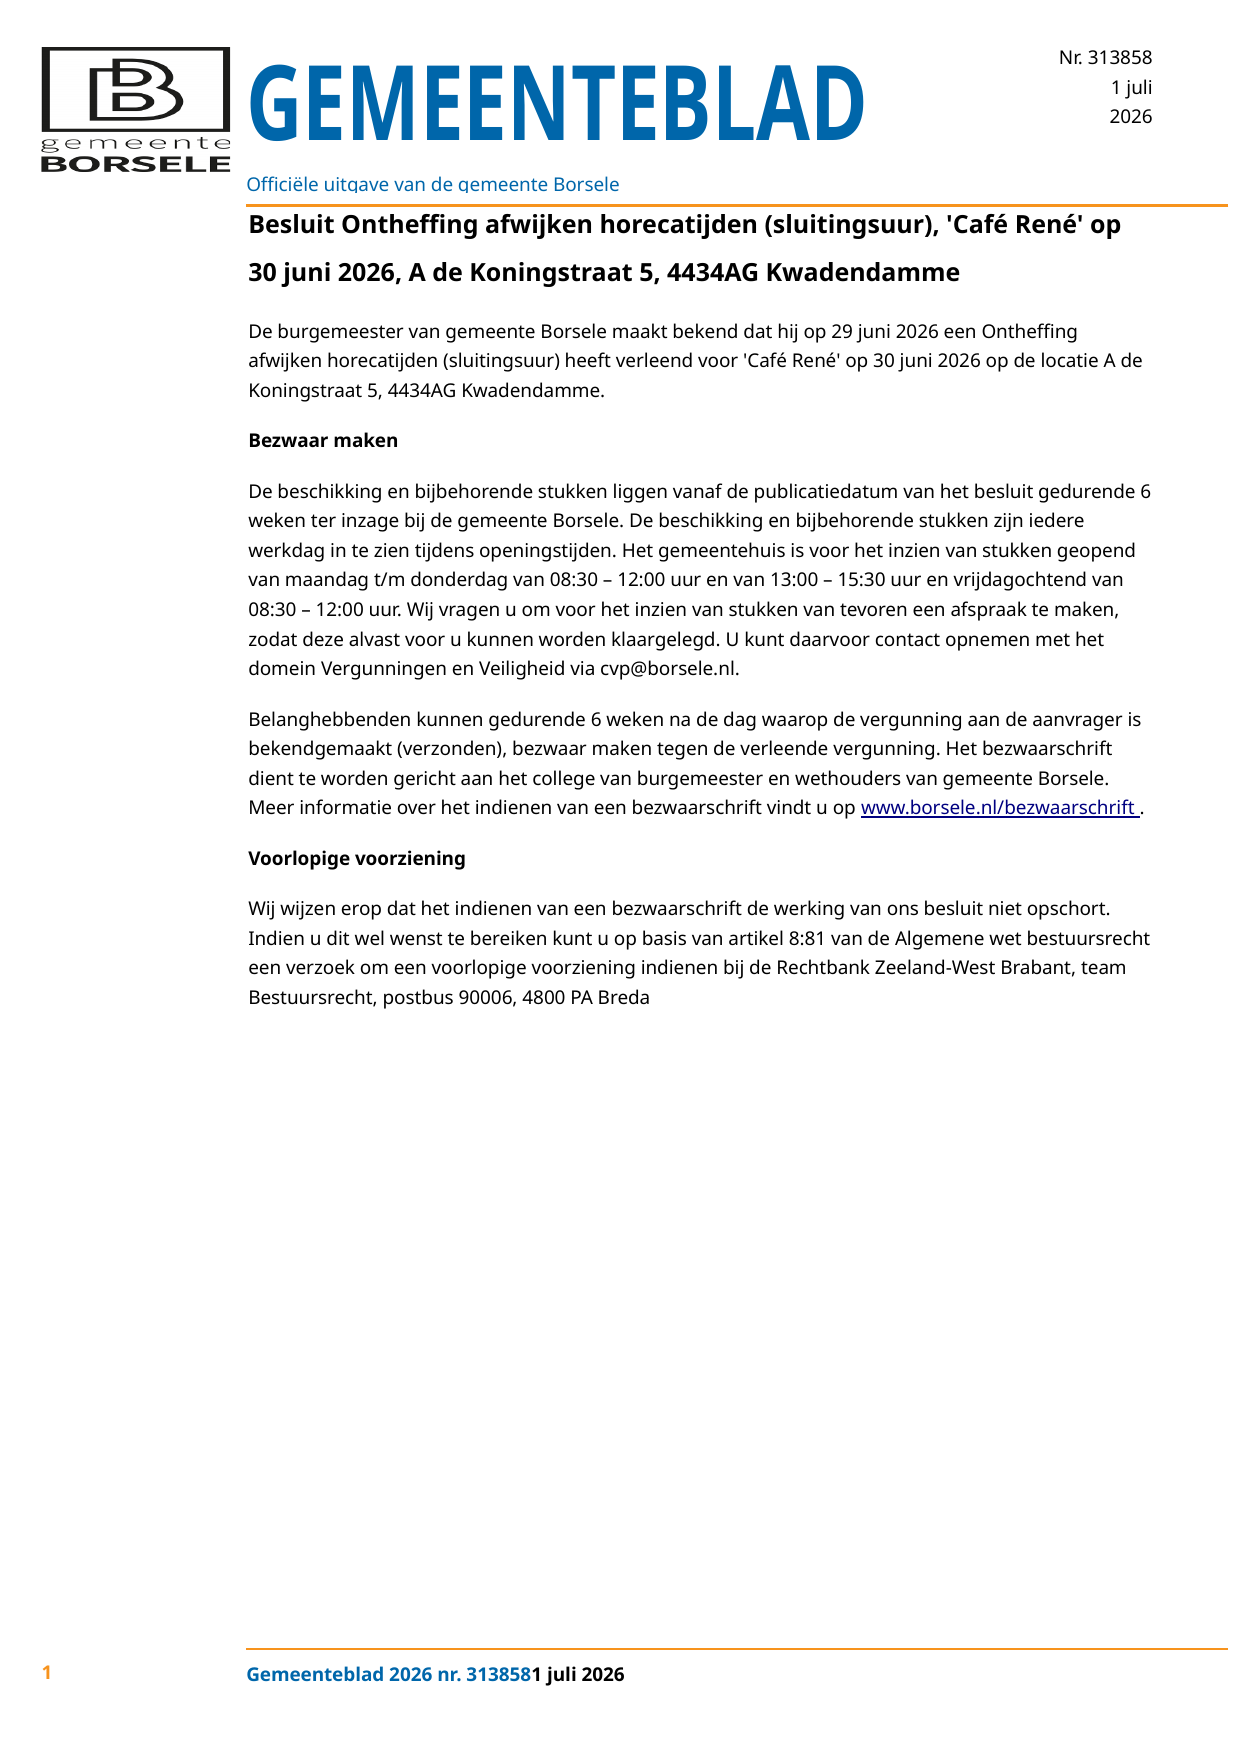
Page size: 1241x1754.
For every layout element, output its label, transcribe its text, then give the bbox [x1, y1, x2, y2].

text Bezwaar maken [248, 427, 1152, 453]
text De burgemeester van gemeente Borsele maakt bekend dat hij op 29 juni 2026 een Ontheffing afwijken horecatijden (sluitingsuur) heeft verleend voor 'Café René' op 30 juni 2026 op de locatie A de Koningstraat 5, 4434AG Kwadendamme. [248, 318, 1152, 403]
text Wij wijzen erop dat het indienen van een bezwaarschrift de werking van ons besluit niet opschort. Indien u dit wel wenst te bereiken kunt u op basis van artikel 8:81 van de Algemene wet bestuursrecht een verzoek om een voorlopige voorziening indienen bij de Rechtbank Zeeland-West Brabant, team Bestuursrecht, postbus 90006, 4800 PA Breda [248, 895, 1152, 1010]
picture [41, 47, 231, 172]
text De beschikking en bijbehorende stukken liggen vanaf de publicatiedatum van het besluit gedurende 6 weken ter inzage bij de gemeente Borsele. De beschikking en bijbehorende stukken zijn iedere werkdag in te zien tijdens openingstijden. Het gemeentehuis is voor het inzien van stukken geopend van maandag t/m donderdag van 08:30 – 12:00 uur en van 13:00 – 15:30 uur en vrijdagochtend van 08:30 – 12:00 uur. Wij vragen u om voor het inzien van stukken van tevoren een afspraak te maken, zodat deze alvast voor u kunnen worden klaargelegd. U kunt daarvoor contact opnemen met het domein Vergunningen en Veiligheid via cvp@borsele.nl. [248, 478, 1152, 681]
text Besluit Ontheffing afwijken horecatijden (sluitingsuur), 'Café René' op 30 juni 2026, A de Koningstraat 5, 4434AG Kwadendamme [248, 207, 1152, 288]
text Voorlopige voorziening [248, 845, 1152, 871]
text Belanghebbenden kunnen gedurende 6 weken na de dag waarop de vergunning aan de aanvrager is bekendgemaakt (verzonden), bezwaar maken tegen de verleende vergunning. Het bezwaarschrift dient te worden gericht aan het college van burgemeester en wethouders van gemeente Borsele. Meer informatie over het indienen van een bezwaarschrift vindt u op www.borsele.nl/bezwaarschrift . [248, 706, 1152, 820]
